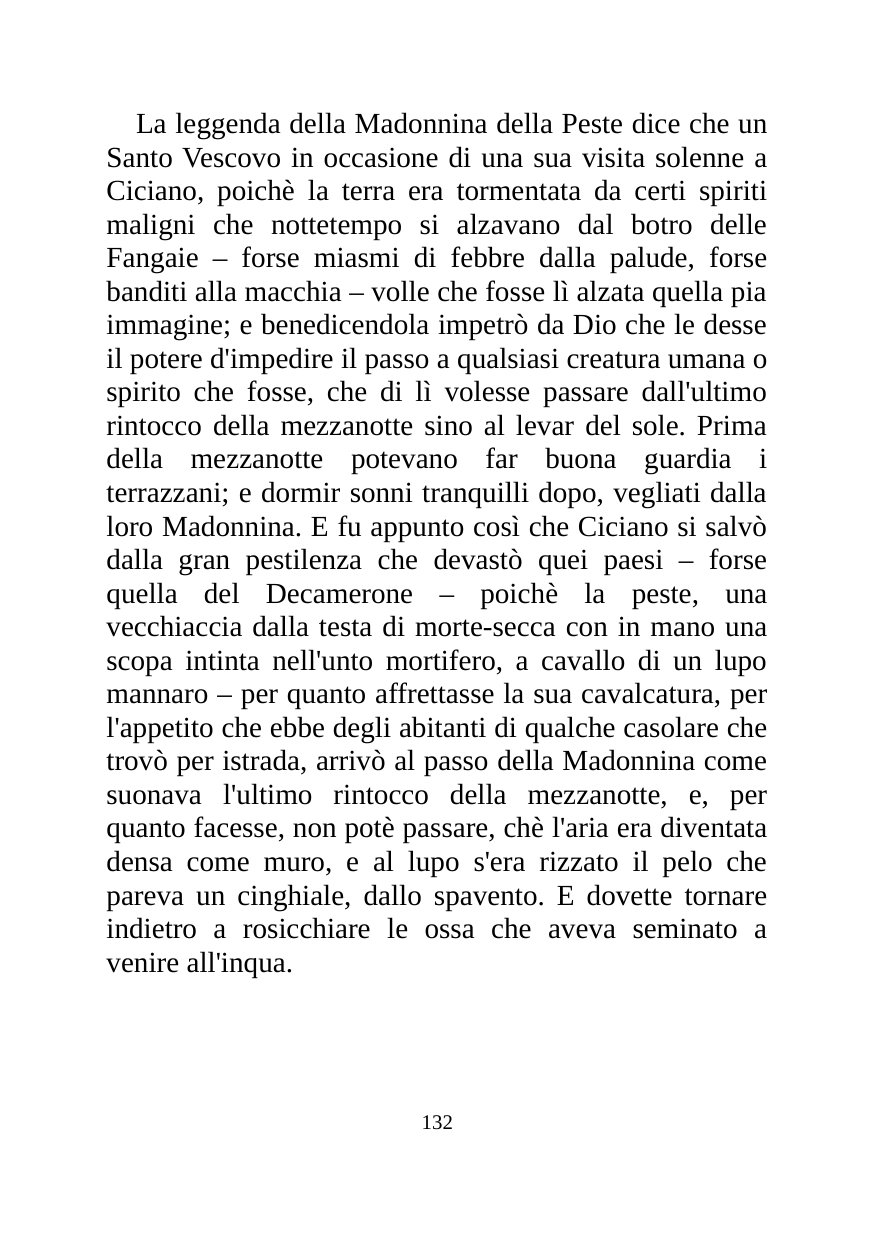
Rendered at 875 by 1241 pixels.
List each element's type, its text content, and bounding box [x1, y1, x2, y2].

text La leggenda della Madonnina della Peste dice che un Santo Vescovo in occasione di una sua visita solenne a Ciciano, poichè la terra era tormentata da certi spiriti maligni che nottetempo si alzavano dal botro delle Fangaie – forse miasmi di febbre dalla palude, forse banditi alla macchia – volle che fosse lì alzata quella pia immagine; e benedicendola impetrò da Dio che le desse il potere d'impedire il passo a qualsiasi creatura umana o spirito che fosse, che di lì volesse passare dall'ultimo rintocco della mezzanotte sino al levar del sole. Prima della mezzanotte potevano far buona guardia i terrazzani; e dormir sonni tranquilli dopo, vegliati dalla loro Madonnina. E fu appunto così che Ciciano si salvò dalla gran pestilenza che devastò quei paesi – forse quella del Decamerone – poichè la peste, una vecchiaccia dalla testa di morte-secca con in mano una scopa intinta nell'unto mortifero, a cavallo di un lupo mannaro – per quanto affrettasse la sua cavalcatura, per l'appetito che ebbe degli abitanti di qualche casolare che trovò per istrada, arrivò al passo della Madonnina come suonava l'ultimo rintocco della mezzanotte, e, per quanto facesse, non potè passare, chè l'aria era diventata densa come muro, e al lupo s'era rizzato il pelo che pareva un cinghiale, dallo spavento. E dovette tornare indietro a rosicchiare le ossa che aveva seminato a venire all'inqua. [106, 106, 768, 978]
